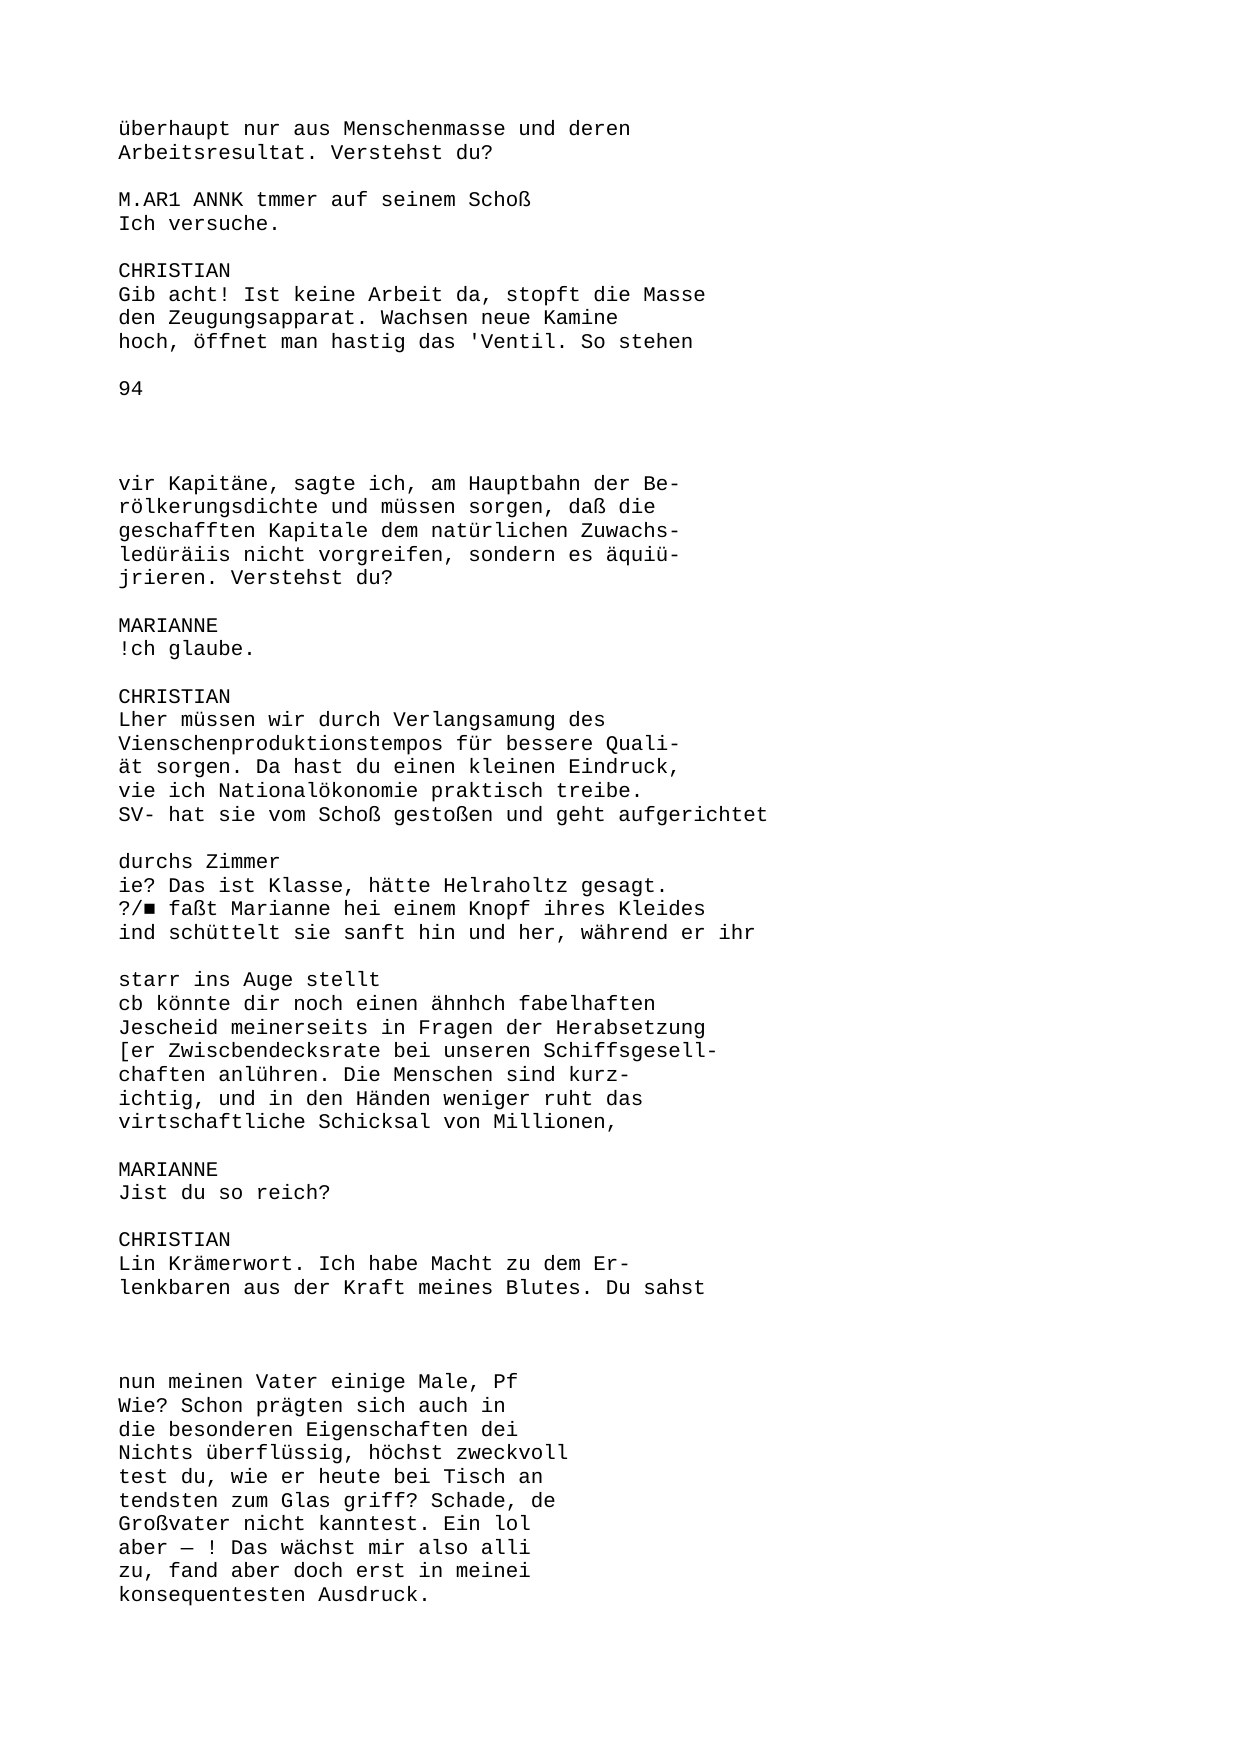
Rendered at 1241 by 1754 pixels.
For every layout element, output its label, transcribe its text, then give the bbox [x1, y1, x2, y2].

text lenkbaren aus der Kraft meines Blutes. Du sahst [118, 1277, 1122, 1300]
text [er Zwiscbendecksrate bei unseren Schiffsgesell- [118, 1040, 1122, 1064]
text Großvater nicht kanntest. Ein lol [118, 1513, 1122, 1537]
text virtschaftliche Schicksal von Millionen, [118, 1111, 1122, 1135]
text tendsten zum Glas griff? Schade, de [118, 1489, 1122, 1513]
text die besonderen Eigenschaften dei [118, 1419, 1122, 1442]
text vie ich Nationalökonomie praktisch treibe. [118, 780, 1122, 804]
text zu, fand aber doch erst in meinei [118, 1561, 1122, 1584]
text Arbeitsresultat. Verstehst du? [118, 142, 1122, 165]
text jrieren. Verstehst du? [118, 567, 1122, 591]
text den Zeugungsapparat. Wachsen neue Kamine [118, 307, 1122, 331]
text CHRISTIAN [118, 260, 1122, 284]
text !ch glaube. [118, 638, 1122, 662]
text ät sorgen. Da hast du einen kleinen Eindruck, [118, 757, 1122, 780]
text ledüräiis nicht vorgreifen, sondern es äquiü- [118, 544, 1122, 567]
text geschafften Kapitale dem natürlichen Zuwachs- [118, 520, 1122, 544]
text Lher müssen wir durch Verlangsamung des [118, 709, 1122, 733]
text nun meinen Vater einige Male, Pf [118, 1371, 1122, 1395]
text ind schüttelt sie sanft hin und her, während er ihr [118, 922, 1122, 946]
text starr ins Auge stellt [118, 969, 1122, 993]
text MARIANNE [118, 1158, 1122, 1182]
text test du, wie er heute bei Tisch an [118, 1466, 1122, 1489]
text Jist du so reich? [118, 1182, 1122, 1206]
text chaften anlühren. Die Menschen sind kurz- [118, 1064, 1122, 1088]
text MARIANNE [118, 615, 1122, 638]
text 94 [118, 378, 1122, 402]
text durchs Zimmer [118, 851, 1122, 875]
text ie? Das ist Klasse, hätte Helraholtz gesagt. [118, 875, 1122, 898]
text SV- hat sie vom Schoß gestoßen und geht aufgerichtet [118, 804, 1122, 827]
text überhaupt nur aus Menschenmasse und deren [118, 118, 1122, 142]
text CHRISTIAN [118, 686, 1122, 709]
text konsequentesten Ausdruck. [118, 1584, 1122, 1608]
text Wie? Schon prägten sich auch in [118, 1395, 1122, 1419]
text ?/■ faßt Marianne hei einem Knopf ihres Kleides [118, 898, 1122, 922]
text Nichts überflüssig, höchst zweckvoll [118, 1442, 1122, 1466]
text Ich versuche. [118, 213, 1122, 236]
text cb könnte dir noch einen ähnhch fabelhaften [118, 993, 1122, 1017]
text Vienschenproduktionstempos für bessere Quali- [118, 733, 1122, 757]
text vir Kapitäne, sagte ich, am Hauptbahn der Be- [118, 473, 1122, 496]
text rölkerungsdichte und müssen sorgen, daß die [118, 496, 1122, 520]
text aber — ! Das wächst mir also alli [118, 1537, 1122, 1561]
text Gib acht! Ist keine Arbeit da, stopft die Masse [118, 284, 1122, 307]
text M.AR1 ANNK tmmer auf seinem Schoß [118, 189, 1122, 213]
text ichtig, und in den Händen weniger ruht das [118, 1088, 1122, 1111]
text hoch, öffnet man hastig das 'Ventil. So stehen [118, 331, 1122, 354]
text CHRISTIAN [118, 1229, 1122, 1253]
text Lin Krämerwort. Ich habe Macht zu dem Er- [118, 1253, 1122, 1277]
text Jescheid meinerseits in Fragen der Herabsetzung [118, 1017, 1122, 1040]
